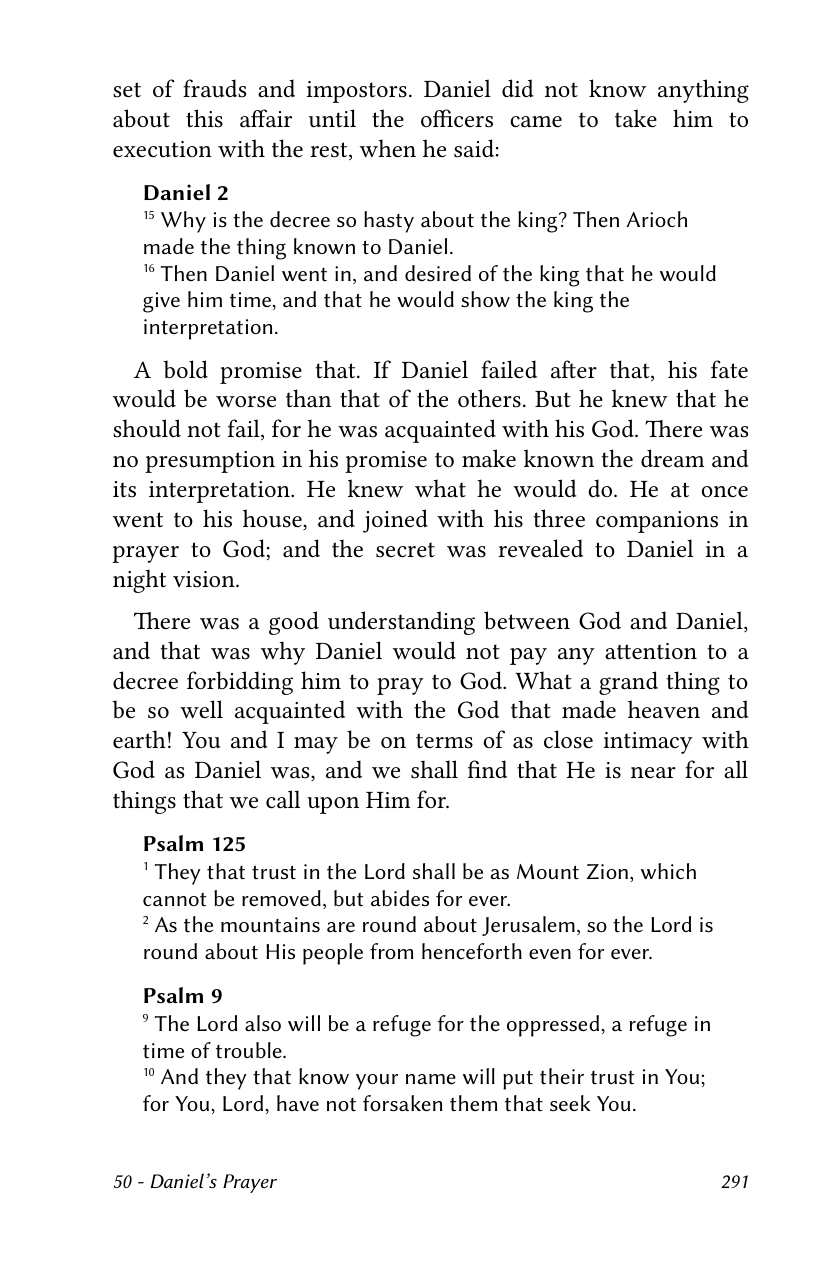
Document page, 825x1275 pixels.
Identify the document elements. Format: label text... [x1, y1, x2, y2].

text set of frauds and impostors. Daniel did not know anything about this affair until the officers came to take him to execution with the rest, when he said: [112, 75, 750, 163]
text 10 And they that know your name will put their trust in You; for You, Lord, have not forsaken them that seek You. [142, 1064, 720, 1117]
text 15 Why is the decree so hasty about the king? Then Arioch made the thing known to Daniel. [142, 207, 720, 260]
text 9 The Lord also will be a refuge for the oppressed, a refuge in time of trouble. [142, 1011, 720, 1064]
text Psalm 9 [142, 983, 750, 1009]
text Daniel 2 [142, 180, 750, 206]
text 2 As the mountains are round about Jerusalem, so the Lord is round about His people from henceforth even for ever. [142, 912, 720, 965]
text Psalm 125 [142, 831, 750, 857]
text 1 They that trust in the Lord shall be as Mount Zion, which cannot be removed, but abides for ever. [142, 859, 720, 912]
text 16 Then Daniel went in, and desired of the king that he would give him time, and that he would show the king the interpretation. [142, 261, 720, 340]
text A bold promise that. If Daniel failed after that, his fate would be worse than that of the others. But he knew that he should not fail, for he was acquainted with his God. There was no presumption in his promise to make known the dream and its interpretation. He knew what he would do. He at once went to his house, and joined with his three companions in prayer to God; and the secret was revealed to Daniel in a night vision. [112, 356, 750, 593]
text There was a good understanding between God and Daniel, and that was why Daniel would not pay any attention to a decree forbidding him to pray to God. What a grand thing to be so well acquainted with the God that made heaven and earth! You and I may be on terms of as close intimacy with God as Daniel was, and we shall find that He is near for all things that we call upon Him for. [112, 607, 750, 815]
